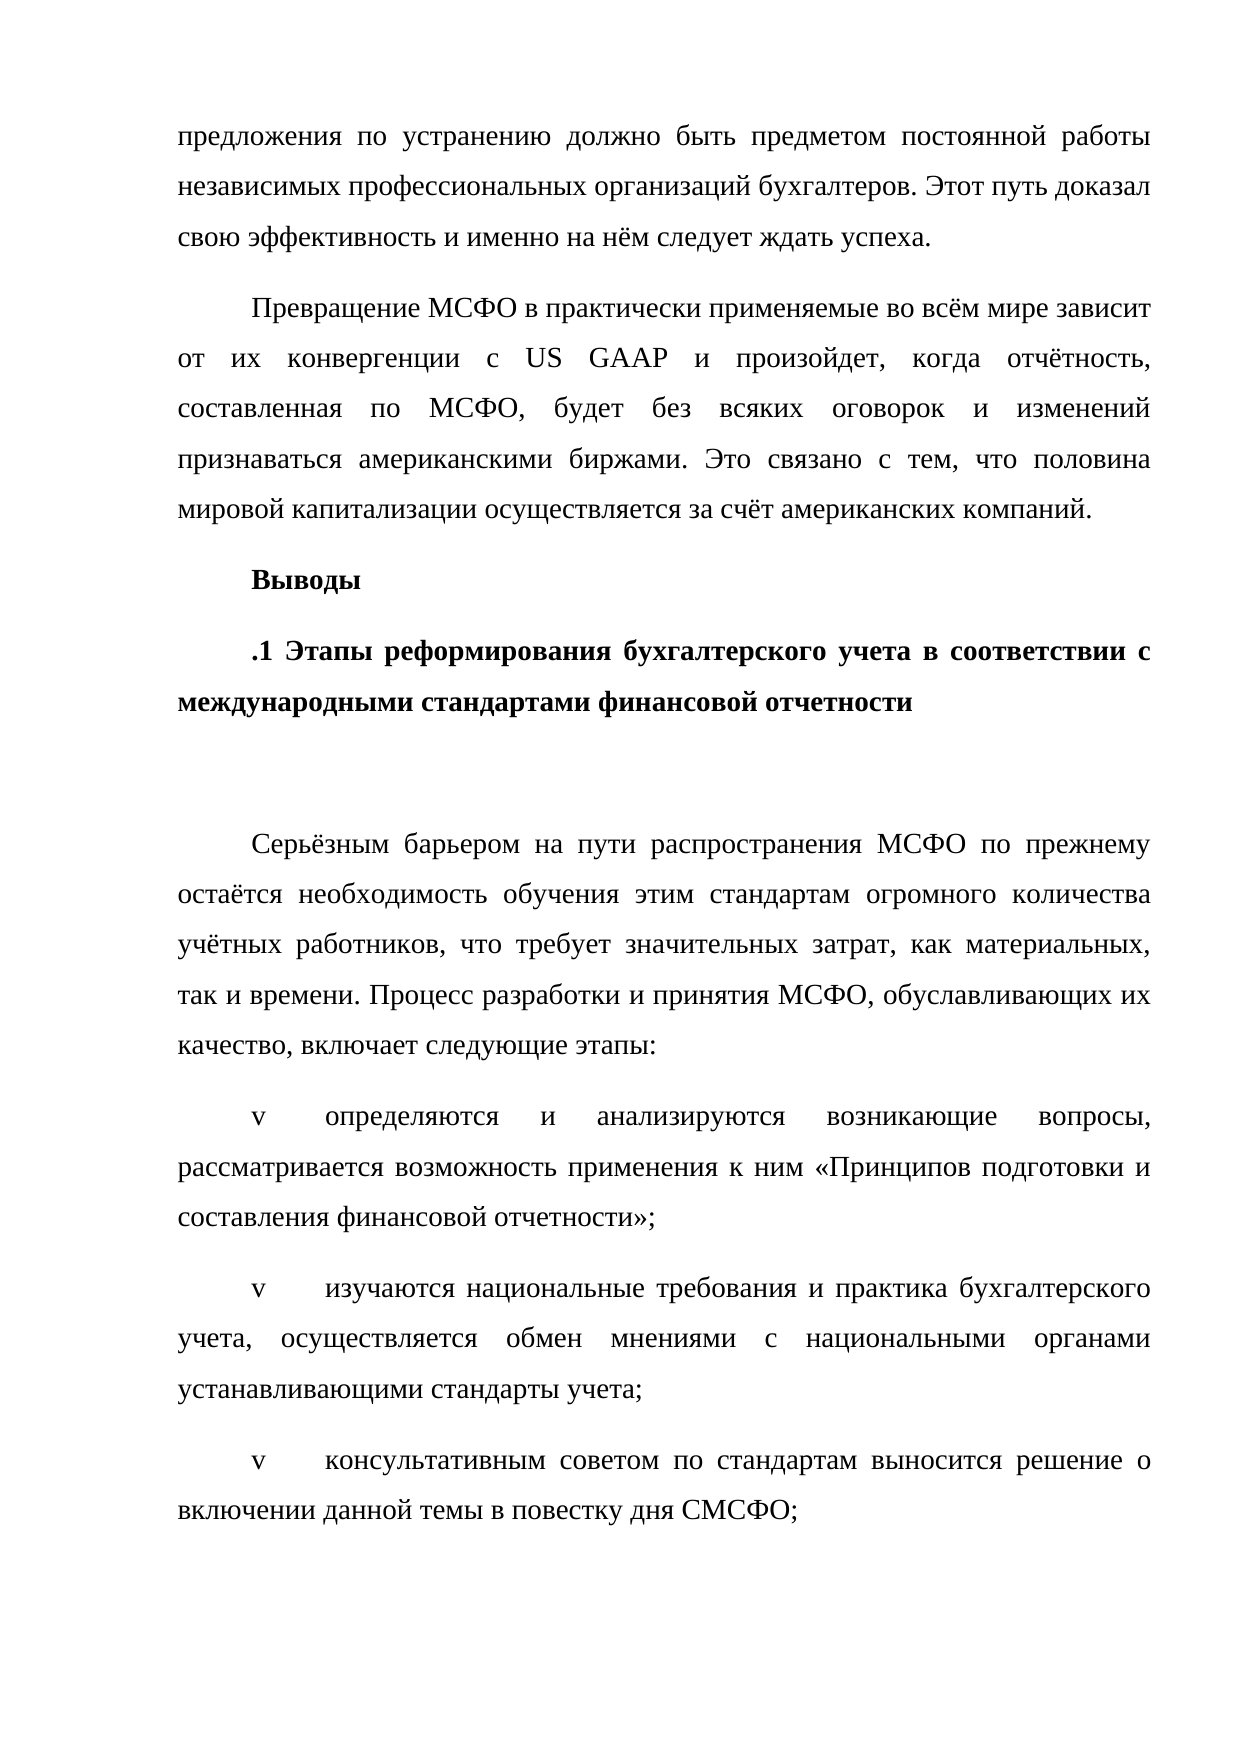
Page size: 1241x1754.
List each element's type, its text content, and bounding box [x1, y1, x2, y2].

text v консультативным советом по стандартам выносится решение о включении данной темы в повестку дня СМСФО; [177, 1442, 1152, 1526]
text Выводы [177, 562, 1152, 596]
text Превращение МСФО в практически применяемые во всём мире зависит от их конвергенции с US GAAP и произойдет, когда отчётность, составленная по МСФО, будет без всяких оговорок и изменений признаваться американскими биржами. Это связано с тем, что половина мировой капитализации осуществляется за счёт американских компаний. [177, 290, 1152, 525]
text v определяются и анализируются возникающие вопросы, рассматривается возможность применения к ним «Принципов подготовки и составления финансовой отчетности»; [177, 1098, 1152, 1233]
text .1 Этапы реформирования бухгалтерского учета в соответствии с международными стандартами финансовой отчетности [177, 633, 1152, 717]
text предложения по устранению должно быть предметом постоянной работы независимых профессиональных организаций бухгалтеров. Этот путь доказал свою эффективность и именно на нём следует ждать успеха. [177, 118, 1152, 252]
text Серьёзным барьером на пути распространения МСФО по прежнему остаётся необходимость обучения этим стандартам огромного количества учётных работников, что требует значительных затрат, как материальных, так и времени. Процесс разработки и принятия МСФО, обуславливающих их качество, включает следующие этапы: [177, 826, 1152, 1061]
text v изучаются национальные требования и практика бухгалтерского учета, осуществляется обмен мнениями с национальными органами устанавливающими стандарты учета; [177, 1270, 1152, 1404]
